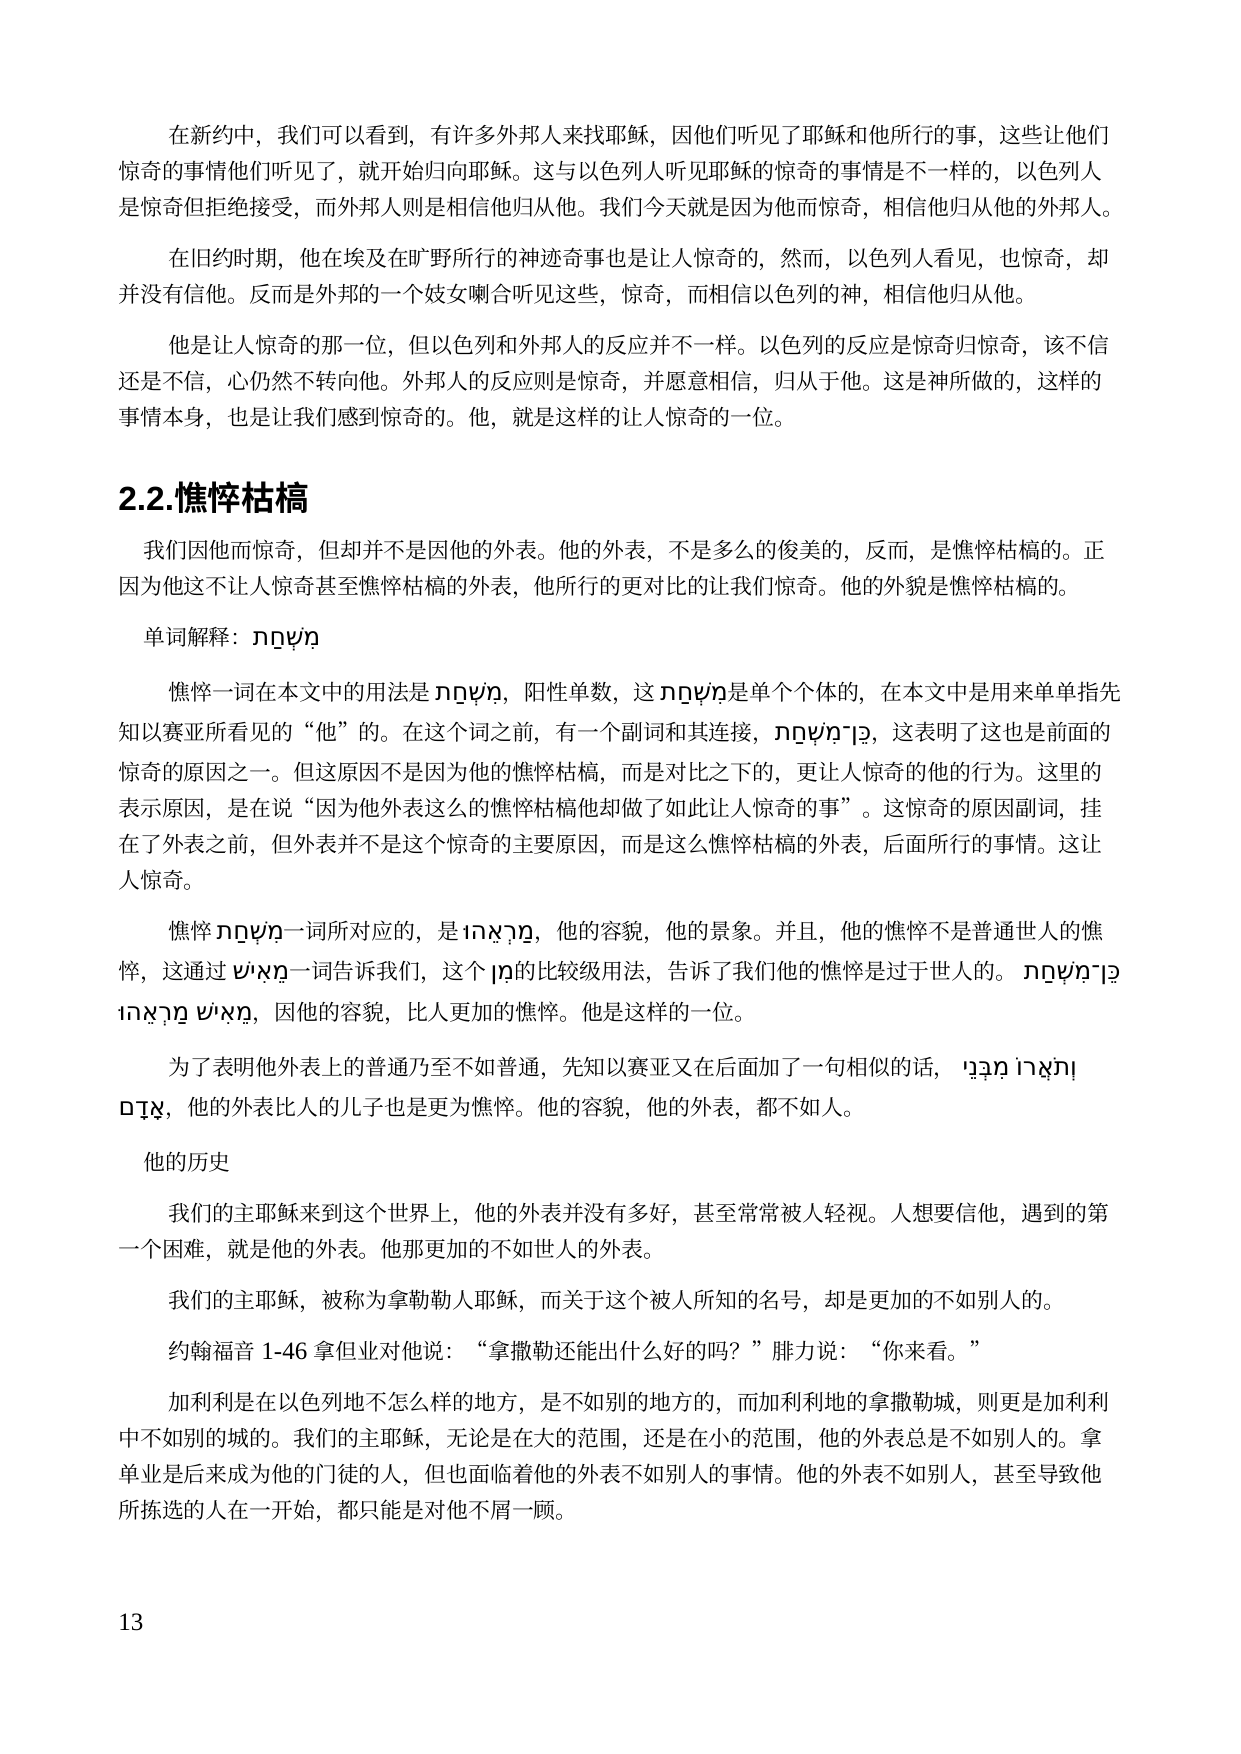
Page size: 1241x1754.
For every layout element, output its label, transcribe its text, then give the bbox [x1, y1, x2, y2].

text 在新约中，我们可以看到，有许多外邦人来找耶稣，因他们听见了耶稣和他所行的事，这些让他们惊奇的事情他们听见了，就开始归向耶稣。这与以色列人听见耶稣的惊奇的事情是不一样的，以色列人是惊奇但拒绝接受，而外邦人则是相信他归从他。我们今天就是因为他而惊奇，相信他归从他的外邦人。 [118, 118, 1122, 222]
subtitle 2.2.憔悴枯槁 [118, 472, 1122, 520]
text 约翰福音 1-46 拿但业对他说：“拿撒勒还能出什么好的吗？”腓力说：“你来看。” [118, 1334, 1122, 1365]
text 我们的主耶稣来到这个世界上，他的外表并没有多好，甚至常常被人轻视。人想要信他，遇到的第一个困难，就是他的外表。他那更加的不如世人的外表。 [118, 1196, 1122, 1264]
text 为了表明他外表上的普通乃至不如普通，先知以赛亚又在后面加了一句相似的话，וְתֹאֲרוֹ מִבְּנֵי אָדָם，他的外表比人的儿子也是更为憔悴。他的容貌，他的外表，都不如人。 [118, 1050, 1122, 1126]
text 憔悴מִשְׁחַת一词所对应的，是מַרְאֵהוּ，他的容貌，他的景象。并且，他的憔悴不是普通世人的憔悴，这通过מֵאִישׁ一词告诉我们，这个מִן的比较级用法，告诉了我们他的憔悴是过于世人的。כֵּן־מִשְׁחַת מֵאִישׁ מַרְאֵהוּ，因他的容貌，比人更加的憔悴。他是这样的一位。 [118, 914, 1122, 1030]
text 憔悴一词在本文中的用法是מִשְׁחַת，阳性单数，这מִשְׁחַת是单个个体的，在本文中是用来单单指先知以赛亚所看见的“他”的。在这个词之前，有一个副词和其连接，כֵּן־מִשְׁחַת，这表明了这也是前面的惊奇的原因之一。但这原因不是因为他的憔悴枯槁，而是对比之下的，更让人惊奇的他的行为。这里的表示原因，是在说“因为他外表这么的憔悴枯槁他却做了如此让人惊奇的事”。这惊奇的原因副词，挂在了外表之前，但外表并不是这个惊奇的主要原因，而是这么憔悴枯槁的外表，后面所行的事情。这让人惊奇。 [118, 675, 1122, 895]
text 在旧约时期，他在埃及在旷野所行的神迹奇事也是让人惊奇的，然而，以色列人看见，也惊奇，却并没有信他。反而是外邦的一个妓女喇合听见这些，惊奇，而相信以色列的神，相信他归从他。 [118, 241, 1122, 309]
text 他的历史 [118, 1146, 1122, 1177]
text 单词解释：מִשְׁחַת [118, 620, 1122, 655]
text 我们因他而惊奇，但却并不是因他的外表。他的外表，不是多么的俊美的，反而，是憔悴枯槁的。正因为他这不让人惊奇甚至憔悴枯槁的外表，他所行的更对比的让我们惊奇。他的外貌是憔悴枯槁的。 [118, 533, 1122, 601]
text 我们的主耶稣，被称为拿勒勒人耶稣，而关于这个被人所知的名号，却是更加的不如别人的。 [118, 1283, 1122, 1315]
text 加利利是在以色列地不怎么样的地方，是不如别的地方的，而加利利地的拿撒勒城，则更是加利利中不如别的城的。我们的主耶稣，无论是在大的范围，还是在小的范围，他的外表总是不如别人的。拿单业是后来成为他的门徒的人，但也面临着他的外表不如别人的事情。他的外表不如别人，甚至导致他所拣选的人在一开始，都只能是对他不屑一顾。 [118, 1385, 1122, 1524]
text 他是让人惊奇的那一位，但以色列和外邦人的反应并不一样。以色列的反应是惊奇归惊奇，该不信还是不信，心仍然不转向他。外邦人的反应则是惊奇，并愿意相信，归从于他。这是神所做的，这样的事情本身，也是让我们感到惊奇的。他，就是这样的让人惊奇的一位。 [118, 328, 1122, 432]
